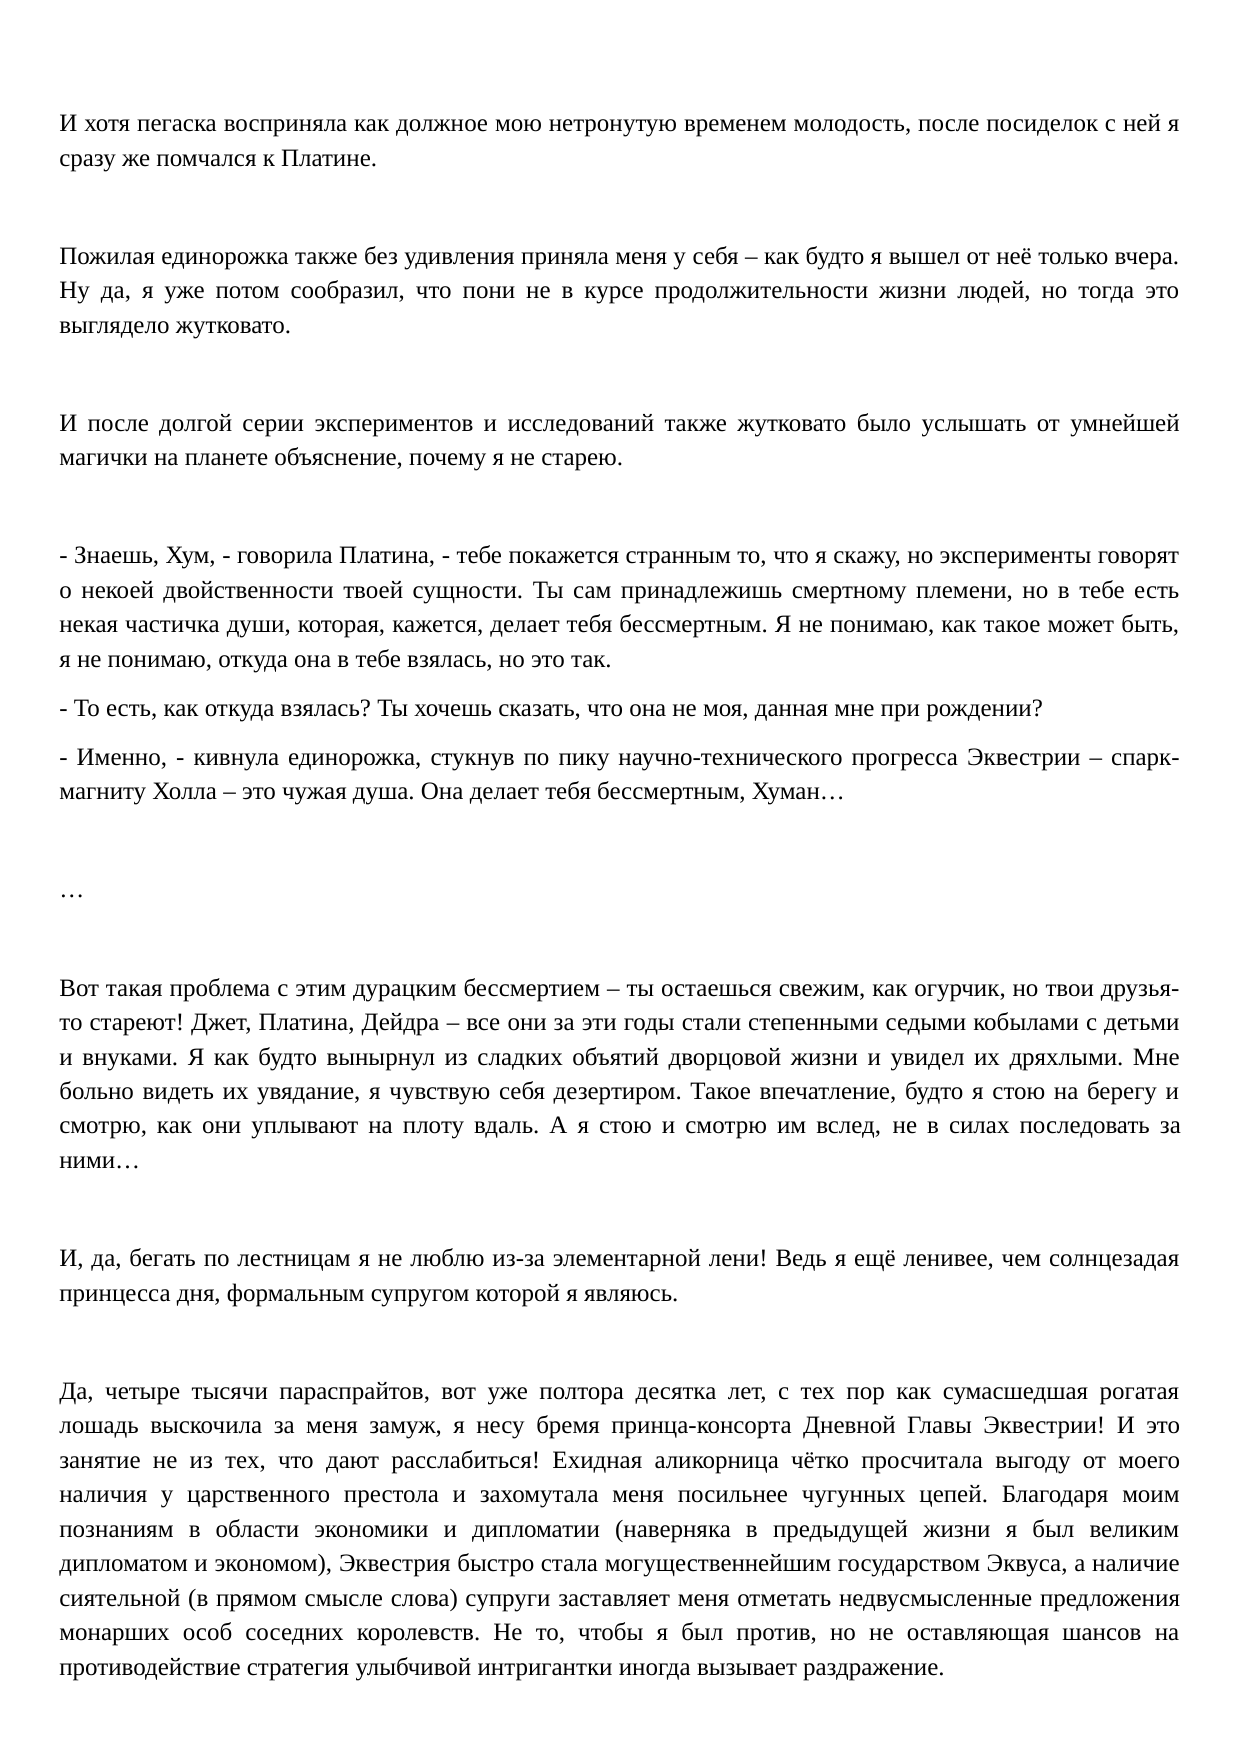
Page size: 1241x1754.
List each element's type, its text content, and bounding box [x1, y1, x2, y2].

text - Знаешь, Хум, - говорила Платина, - тебе покажется странным то, что я скажу, но эксперименты говорят о некоей двойственности твоей сущности. Ты сам принадлежишь смертному племени, но в тебе есть некая частичка души, которая, кажется, делает тебя бессмертным. Я не понимаю, как такое может быть, я не понимаю, откуда она в тебе взялась, но это так. [59, 540, 1181, 673]
text Да, четыре тысячи параспрайтов, вот уже полтора десятка лет, с тех пор как сумасшедшая рогатая лошадь выскочила за меня замуж, я несу бремя принца-консорта Дневной Главы Эквестрии! И это занятие не из тех, что дают расслабиться! Ехидная аликорница чётко просчитала выгоду от моего наличия у царственного престола и захомутала меня посильнее чугунных цепей. Благодаря моим познаниям в области экономики и дипломатии (наверняка в предыдущей жизни я был великим дипломатом и экономом), Эквестрия быстро стала могущественнейшим государством Эквуса, а наличие сиятельной (в прямом смысле слова) супруги заставляет меня отметать недвусмысленные предложения монарших особ соседних королевств. Не то, чтобы я был против, но не оставляющая шансов на противодействие стратегия улыбчивой интригантки иногда вызывает раздражение. [59, 1376, 1181, 1680]
text И, да, бегать по лестницам я не люблю из-за элементарной лени! Ведь я ещё ленивее, чем солнцезадая принцесса дня, формальным супругом которой я являюсь. [59, 1243, 1181, 1306]
text И хотя пегаска восприняла как должное мою нетронутую временем молодость, после посиделок с ней я сразу же помчался к Платине. [59, 108, 1181, 171]
text Пожилая единорожка также без удивления приняла меня у себя – как будто я вышел от неё только вчера. Ну да, я уже потом сообразил, что пони не в курсе продолжительности жизни людей, но тогда это выглядело жутковато. [59, 241, 1181, 338]
text - То есть, как откуда взялась? Ты хочешь сказать, что она не моя, данная мне при рождении? [59, 693, 1181, 722]
text И после долгой серии экспериментов и исследований также жутковато было услышать от умнейшей магички на планете объяснение, почему я не старею. [59, 408, 1181, 471]
text - Именно, - кивнула единорожка, стукнув по пику научно-технического прогресса Эквестрии – спарк-магниту Холла – это чужая душа. Она делает тебя бессмертным, Хуман… [59, 742, 1181, 805]
text Вот такая проблема с этим дурацким бессмертием – ты остаешься свежим, как огурчик, но твои друзья-то стареют! Джет, Платина, Дейдра – все они за эти годы стали степенными седыми кобылами с детьми и внуками. Я как будто вынырнул из сладких объятий дворцовой жизни и увидел их дряхлыми. Мне больно видеть их увядание, я чувствую себя дезертиром. Такое впечатление, будто я стою на берегу и смотрю, как они уплывают на плоту вдаль. А я стою и смотрю им вслед, не в силах последовать за ними… [59, 973, 1181, 1174]
text … [59, 874, 1181, 903]
